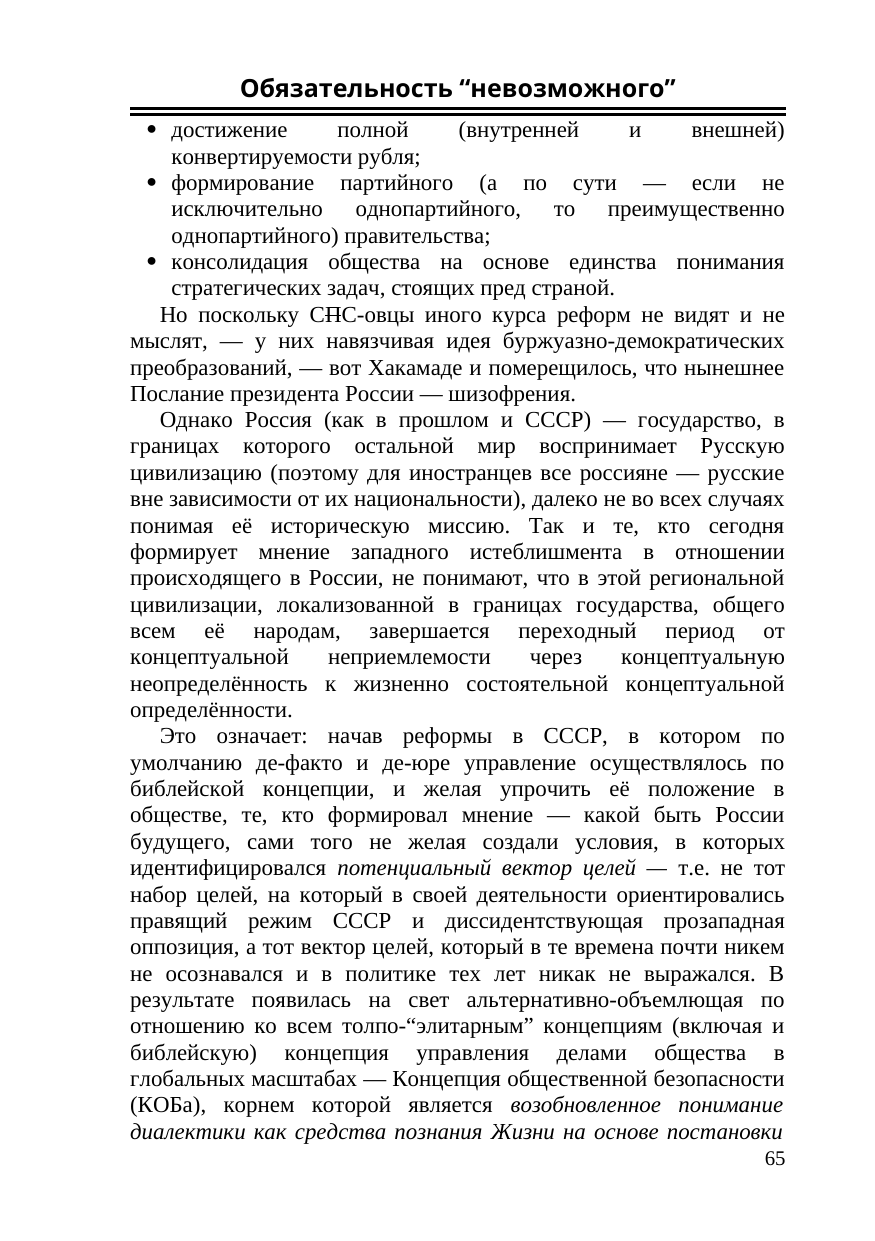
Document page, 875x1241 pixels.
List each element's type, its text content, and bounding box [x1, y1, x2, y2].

list формирование партийного (а по сути — если не исключительно однопартийного, то преимущественно однопартийного) правительства; [148, 169, 786, 248]
text Однако Россия (как в прошлом и СССР) — государство, в границах которого остальной мир воспринимает Русскую цивилизацию (поэтому для иностранцев все россияне — русские вне зависимости от их национальности), далеко не во всех случаях понимая её историческую миссию. Так и те, кто сегодня формирует мнение западного истеблишмента в отношении происходящего в России, не понимают, что в этой региональной цивилизации, локализованной в границах государства, общего всем её народам, завершается переходный период от концептуальной неприемлемости через концептуальную неопределённость к жизненно состоятельной концептуальной определённости. [130, 406, 786, 722]
list консолидация общества на основе единства понимания стратегических задач, стоящих пред страной. [148, 248, 786, 301]
text Но поскольку СПС-овцы иного курса реформ не видят и не мыслят, — у них навязчивая идея буржуазно-демократических преобразований, — вот Хакамаде и померещилось, что нынешнее Послание президента России — шизофрения. [130, 301, 786, 406]
text Это означает: начав реформы в СССР, в котором по умолчанию де-факто и де-юре управление осуществлялось по библейской концепции, и желая упрочить её положение в обществе, те, кто формировал мнение — какой быть России будущего, сами того не желая создали условия, в которых идентифицировался потенциальный вектор целей — т.е. не тот набор целей, на который в своей деятельности ориентировались правящий режим СССР и диссидентствующая прозападная оппозиция, а тот вектор целей, который в те времена почти никем не осознавался и в политике тех лет никак не выражался. В результате появилась на свет альтернативно-объемлющая по отношению ко всем толпо-“элитарным” концепциям (включая и библейскую) концепция управления делами общества в глобальных масштабах — Концепция общественной безопасности (КОБа), корнем которой является возобновленное понимание диалектики как средства познания Жизни на основе постановки [130, 722, 786, 1144]
list достижение полной (внутренней и внешней) конвертируемости рубля; [148, 116, 786, 169]
